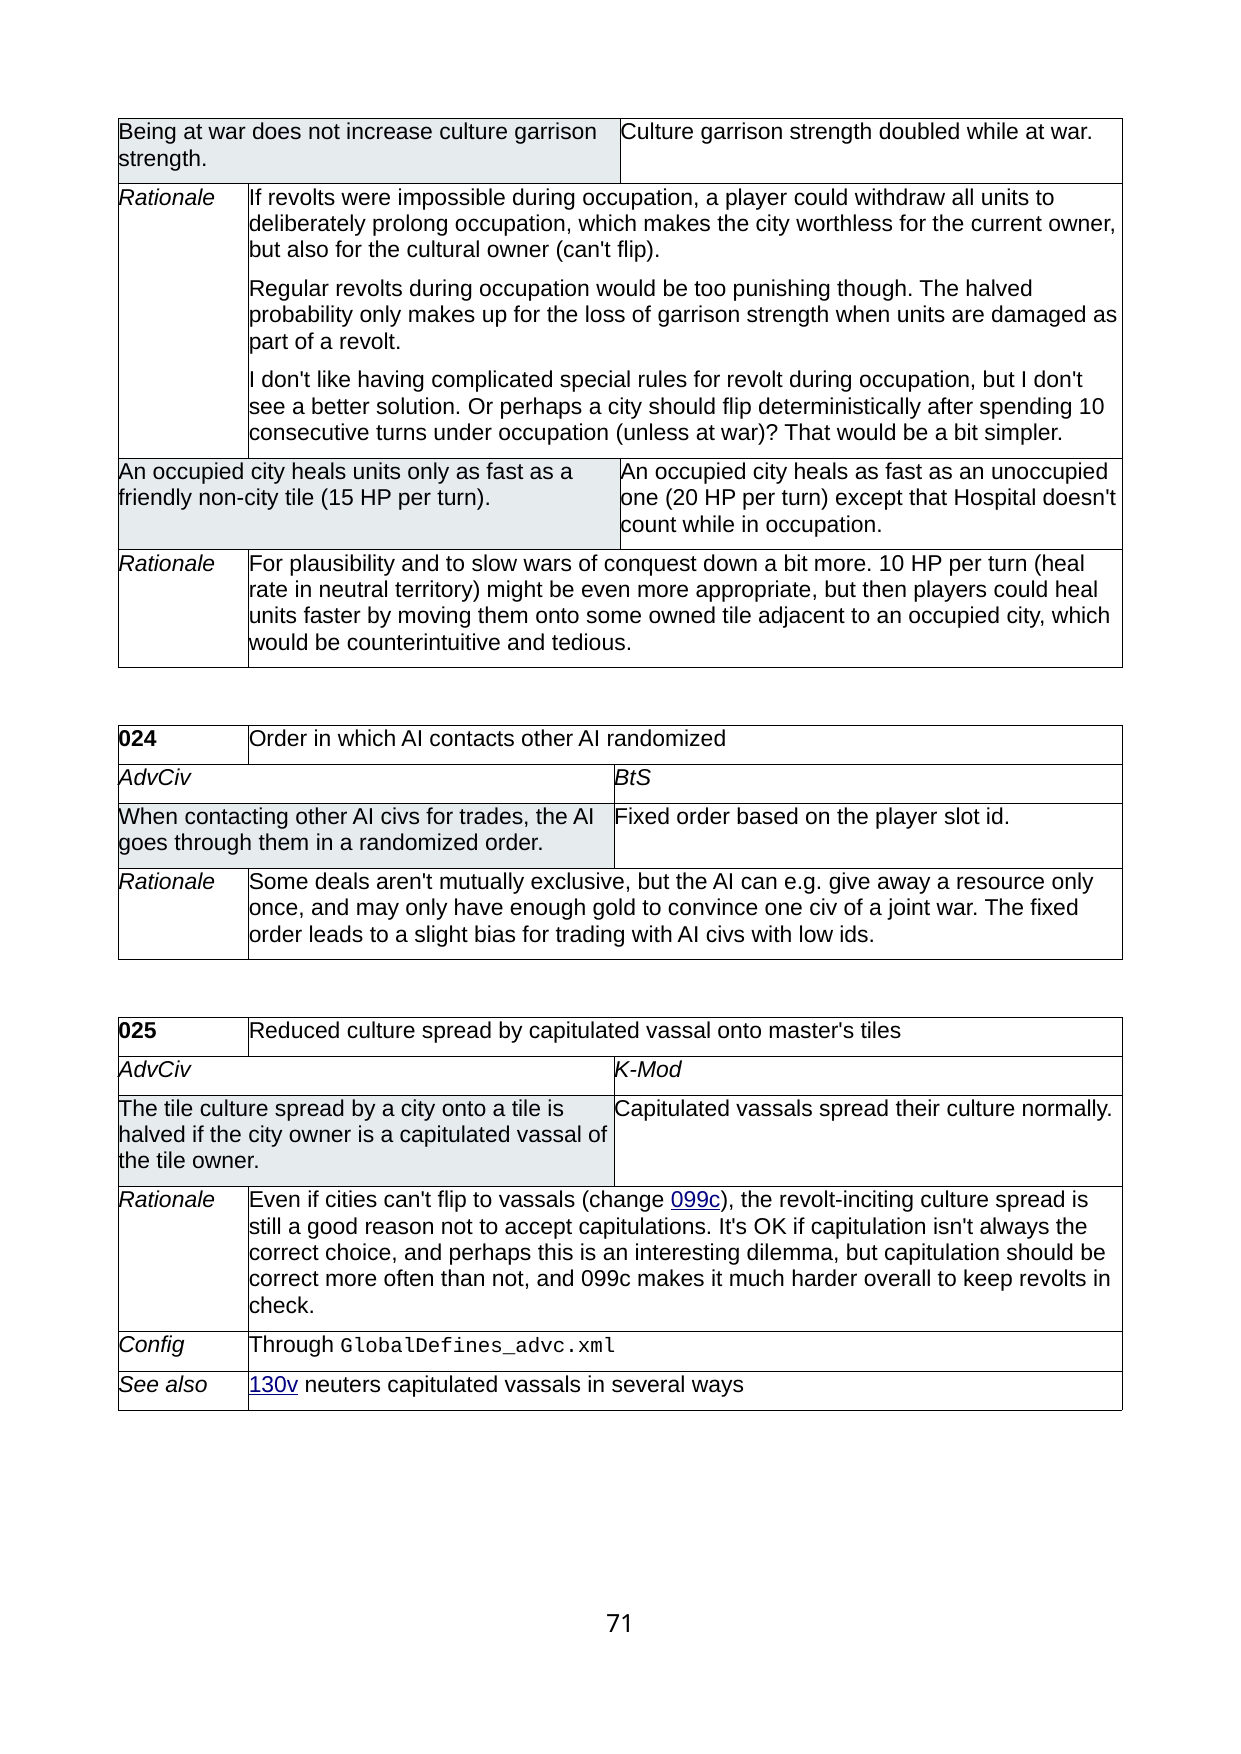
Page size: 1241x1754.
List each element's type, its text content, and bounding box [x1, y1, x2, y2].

table_cell When contacting other AI civs for trades, the AI goes through them in a randomized order. [119, 804, 614, 868]
table_cell Even if cities can't flip to vassals (change 099c), the revolt-inciting culture spread is still a good reason not to accept capitulations. It's OK if capitulation isn't always the correct choice, and perhaps this is an interesting dilemma, but capitulation should be correct more often than not, and 099c makes it much harder overall to keep revolts in check. [249, 1187, 1122, 1331]
table_cell Rationale [119, 550, 248, 667]
table_header 025 [119, 1018, 248, 1056]
table_cell An occupied city heals units only as fast as a friendly non-city tile (15 HP per turn). [119, 459, 620, 549]
table_cell Capitulated vassals spread their culture normally. [615, 1096, 1122, 1186]
table_cell Rationale [119, 869, 248, 959]
table_cell AdvCiv [119, 1057, 614, 1095]
table_cell See also [119, 1372, 248, 1409]
table_cell Some deals aren't mutually exclusive, but the AI can e.g. give away a resource only once, and may only have enough gold to convince one civ of a joint war. The fixed order leads to a slight bias for trading with AI civs with low ids. [249, 869, 1122, 959]
table_cell The tile culture spread by a city onto a tile is halved if the city owner is a capitulated vassal of the tile owner. [119, 1096, 614, 1186]
table_cell Rationale [119, 1187, 248, 1331]
table_cell Through GlobalDefines_advc.xml [249, 1332, 1122, 1371]
table_cell For plausibility and to slow wars of conquest down a bit more. 10 HP per turn (heal rate in neutral territory) might be even more appropriate, but then players could heal units faster by moving them onto some owned tile adjacent to an occupied city, which would be counterintuitive and tedious. [249, 550, 1122, 667]
table_cell 130v neuters capitulated vassals in several ways [249, 1372, 1122, 1409]
table_cell Culture garrison strength doubled while at war. [621, 119, 1122, 183]
table_cell If revolts were impossible during occupation, a player could withdraw all units to deliberately prolong occupation, which makes the city worthless for the current owner, but also for the cultural owner (can't flip). Regular revolts during occupation would be too punishing though. The halved probability only makes up for the loss of garrison strength when units are damaged as part of a revolt. I don't like having complicated special rules for revolt during occupation, but I don't see a better solution. Or perhaps a city should flip deterministically after spending 10 consecutive turns under occupation (unless at war)? That would be a bit simpler. [249, 184, 1122, 458]
table_header 024 [119, 726, 248, 764]
table_header Reduced culture spread by capitulated vassal onto master's tiles [249, 1018, 1122, 1056]
table_header Order in which AI contacts other AI randomized [249, 726, 1122, 764]
table_cell AdvCiv [119, 765, 614, 803]
table_cell Rationale [119, 184, 248, 458]
table_cell K-Mod [615, 1057, 1122, 1095]
table_cell Fixed order based on the player slot id. [615, 804, 1122, 868]
table_cell BtS [615, 765, 1122, 803]
table_cell Config [119, 1332, 248, 1371]
table_cell Being at war does not increase culture garrison strength. [119, 119, 620, 183]
table_cell An occupied city heals as fast as an unoccupied one (20 HP per turn) except that Hospital doesn't count while in occupation. [621, 459, 1122, 549]
